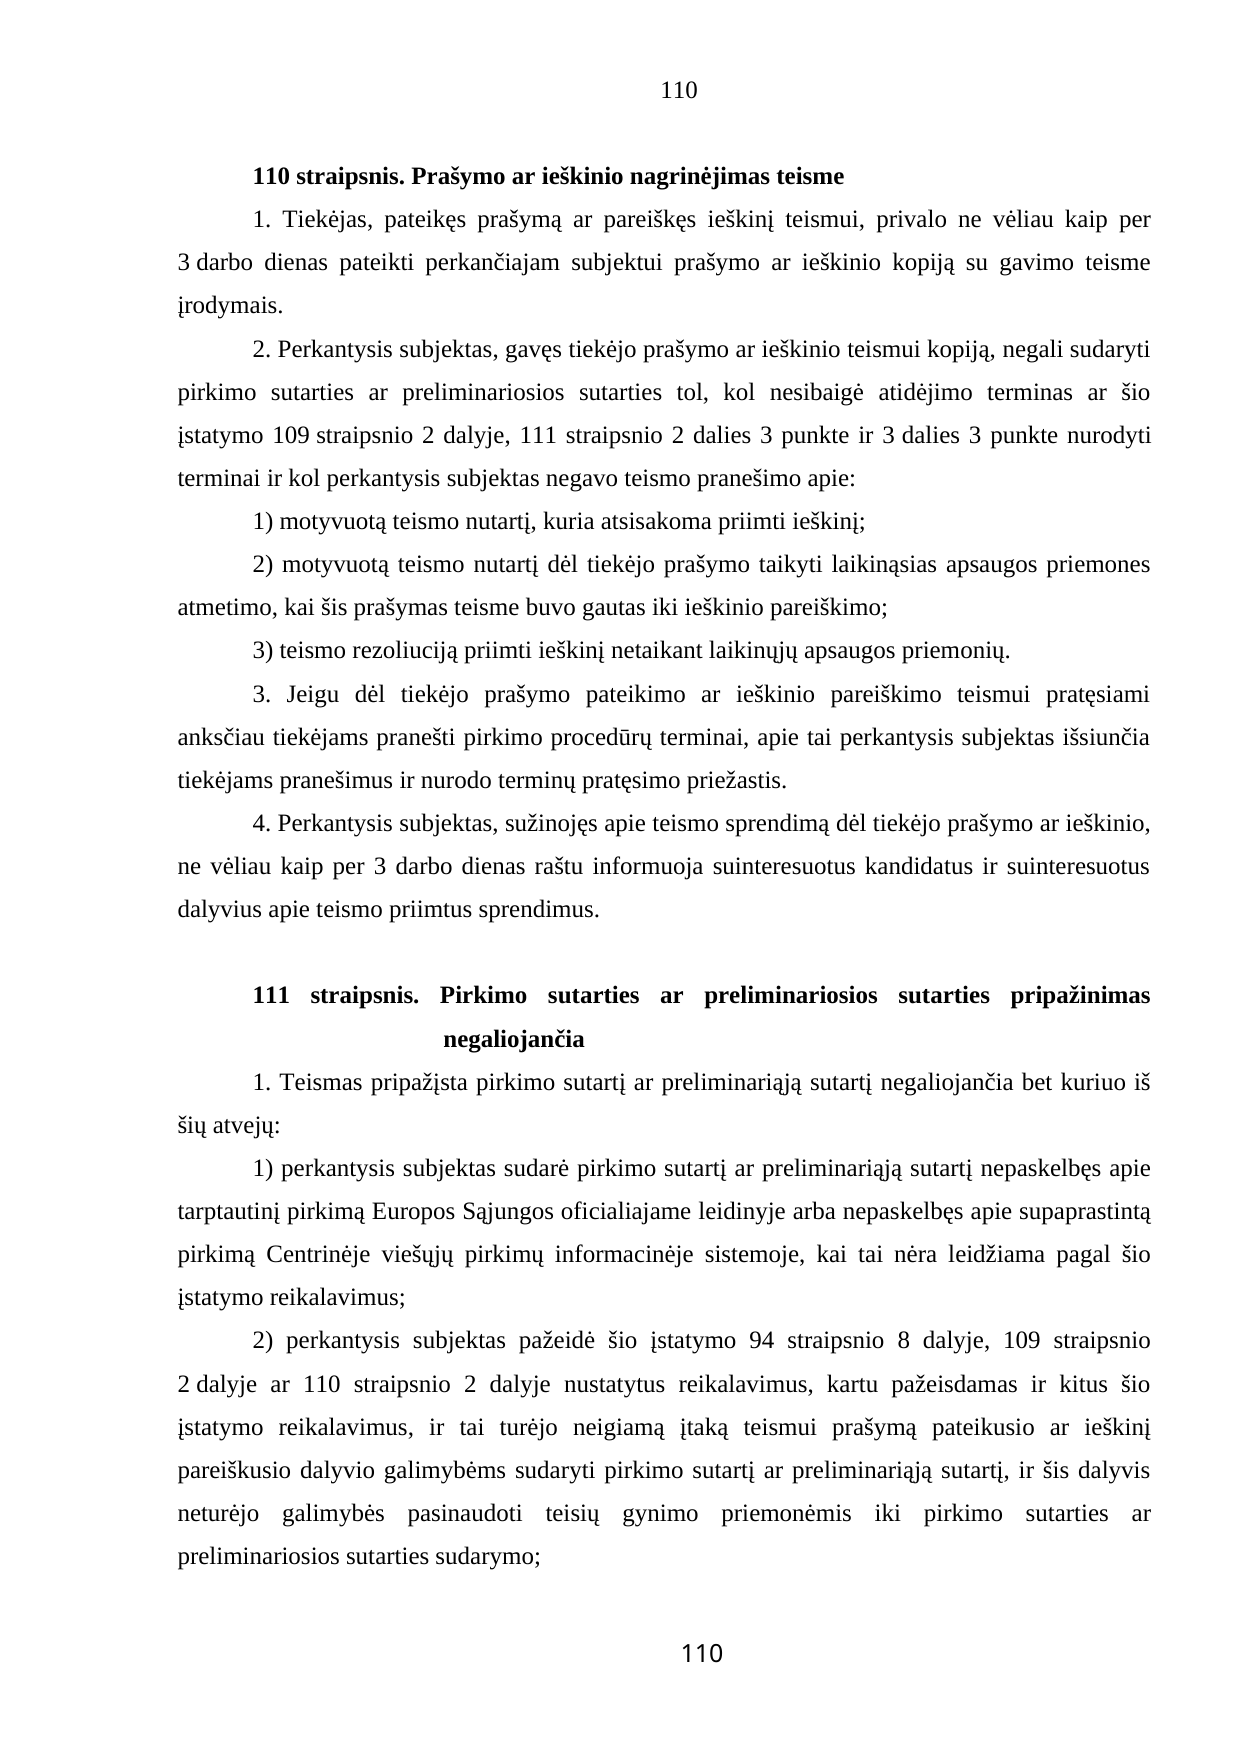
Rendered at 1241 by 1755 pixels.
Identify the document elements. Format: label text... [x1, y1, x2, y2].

text 3. Jeigu dėl tiekėjo prašymo pateikimo ar ieškinio pareiškimo teismui pratęsiami anksčiau tiekėjams pranešti pirkimo procedūrų terminai, apie tai perkantysis subjektas išsiunčia tiekėjams pranešimus ir nurodo terminų pratęsimo priežastis. [177, 679, 1152, 794]
text 2) motyvuotą teismo nutartį dėl tiekėjo prašymo taikyti laikinąsias apsaugos priemones atmetimo, kai šis prašymas teisme buvo gautas iki ieškinio pareiškimo; [177, 549, 1152, 621]
text 111 straipsnis. Pirkimo sutarties ar preliminariosios sutarties pripažinimas negaliojančia [252, 981, 1152, 1052]
text 110 straipsnis. Prašymo ar ieškinio nagrinėjimas teisme [177, 161, 1152, 190]
text 3) teismo rezoliuciją priimti ieškinį netaikant laikinųjų apsaugos priemonių. [177, 636, 1152, 664]
text 2) perkantysis subjektas pažeidė šio įstatymo 94 straipsnio 8 dalyje, 109 straipsnio 2 dalyje ar 110 straipsnio 2 dalyje nustatytus reikalavimus, kartu pažeisdamas ir kitus šio įstatymo reikalavimus, ir tai turėjo neigiamą įtaką teismui prašymą pateikusio ar ieškinį pareiškusio dalyvio galimybėms sudaryti pirkimo sutartį ar preliminariąją sutartį, ir šis dalyvis neturėjo galimybės pasinaudoti teisių gynimo priemonėmis iki pirkimo sutarties ar preliminariosios sutarties sudarymo; [177, 1326, 1152, 1570]
text 1) motyvuotą teismo nutartį, kuria atsisakoma priimti ieškinį; [177, 506, 1152, 535]
text 2. Perkantysis subjektas, gavęs tiekėjo prašymo ar ieškinio teismui kopiją, negali sudaryti pirkimo sutarties ar preliminariosios sutarties tol, kol nesibaigė atidėjimo terminas ar šio įstatymo 109 straipsnio 2 dalyje, 111 straipsnio 2 dalies 3 punkte ir 3 dalies 3 punkte nurodyti terminai ir kol perkantysis subjektas negavo teismo pranešimo apie: [177, 334, 1152, 492]
text 1. Teismas pripažįsta pirkimo sutartį ar preliminariąją sutartį negaliojančia bet kuriuo iš šių atvejų: [177, 1067, 1152, 1139]
text 1. Tiekėjas, pateikęs prašymą ar pareiškęs ieškinį teismui, privalo ne vėliau kaip per 3 darbo dienas pateikti perkančiajam subjektui prašymo ar ieškinio kopiją su gavimo teisme įrodymais. [177, 204, 1152, 319]
text 1) perkantysis subjektas sudarė pirkimo sutartį ar preliminariąją sutartį nepaskelbęs apie tarptautinį pirkimą Europos Sąjungos oficialiajame leidinyje arba nepaskelbęs apie supaprastintą pirkimą Centrinėje viešųjų pirkimų informacinėje sistemoje, kai tai nėra leidžiama pagal šio įstatymo reikalavimus; [177, 1153, 1152, 1311]
text 4. Perkantysis subjektas, sužinojęs apie teismo sprendimą dėl tiekėjo prašymo ar ieškinio, ne vėliau kaip per 3 darbo dienas raštu informuoja suinteresuotus kandidatus ir suinteresuotus dalyvius apie teismo priimtus sprendimus. [177, 808, 1152, 923]
